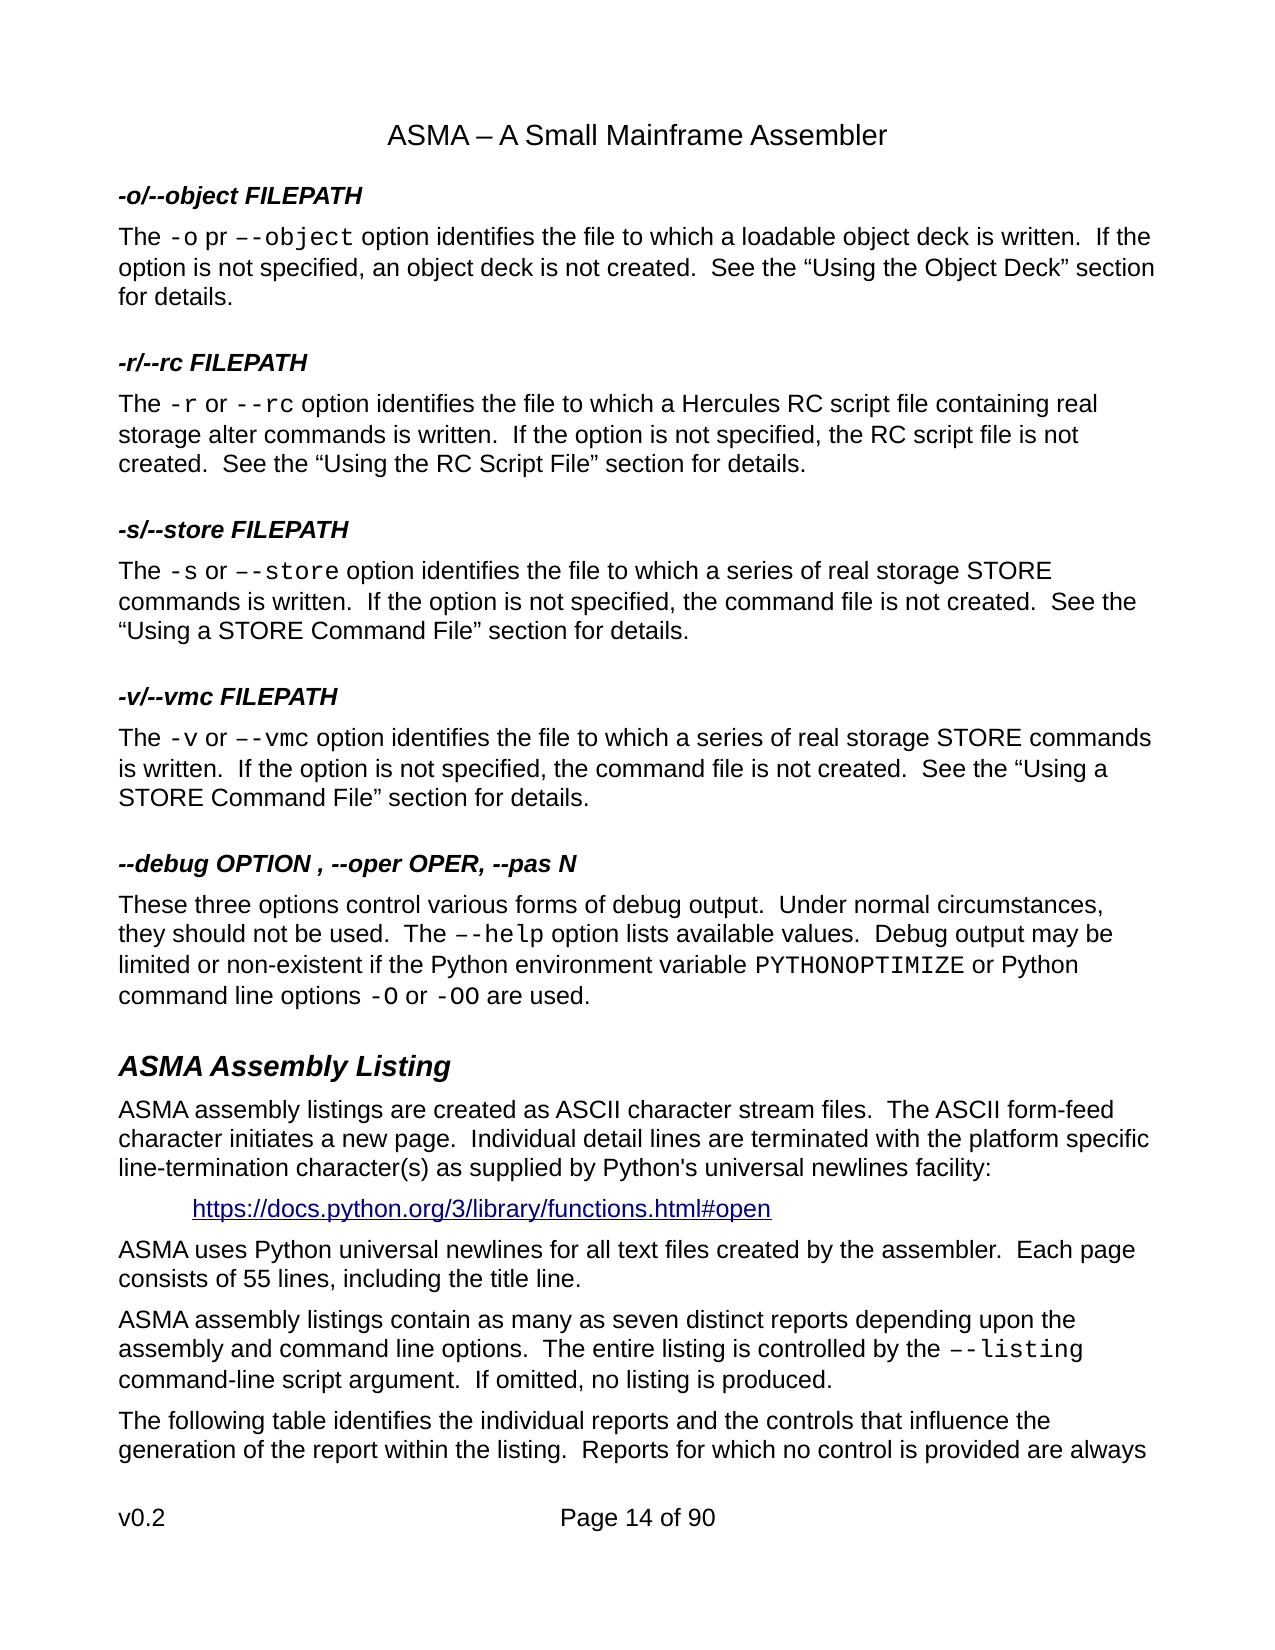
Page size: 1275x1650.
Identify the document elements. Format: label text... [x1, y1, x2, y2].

subtitle -s/--store FILEPATH [118, 515, 1157, 544]
text ASMA assembly listings are created as ASCII character stream files. The ASCII form-feed character initiates a new page. Individual detail lines are terminated with the platform specific line-termination character(s) as supplied by Python's universal newlines facility: [118, 1095, 1157, 1181]
text ASMA uses Python universal newlines for all text files created by the assembler. Each page consists of 55 lines, including the title line. [118, 1235, 1157, 1293]
text The -v or –-vmc option identifies the file to which a series of real storage STORE commands is written. If the option is not specified, the command file is not created. See the “Using a STORE Command File” section for details. [118, 723, 1157, 812]
text The following table identifies the individual reports and the controls that influence the generation of the report within the listing. Reports for which no control is provided are always [118, 1406, 1157, 1464]
text The -s or –-store option identifies the file to which a series of real storage STORE commands is written. If the option is not specified, the command file is not created. See the “Using a STORE Command File” section for details. [118, 556, 1157, 644]
subtitle -o/--object FILEPATH [118, 181, 1157, 210]
text ASMA assembly listings contain as many as seven distinct reports depending upon the assembly and command line options. The entire listing is controlled by the –-listing command-line script argument. If omitted, no listing is produced. [118, 1305, 1157, 1394]
text The -o pr –-object option identifies the file to which a loadable object deck is written. If the option is not specified, an object deck is not created. See the “Using the Object Deck” section for details. [118, 222, 1157, 311]
subtitle --debug OPTION , --oper OPER, --pas N [118, 849, 1157, 878]
subtitle -r/--rc FILEPATH [118, 348, 1157, 377]
subtitle -v/--vmc FILEPATH [118, 682, 1157, 711]
text These three options control various forms of debug output. Under normal circumstances, they should not be used. The –-help option lists available values. Debug output may be limited or non-existent if the Python environment variable PYTHONOPTIMIZE or Python command line options -O or -OO are used. [118, 890, 1157, 1012]
text The -r or --rc option identifies the file to which a Hercules RC script file containing real storage alter commands is written. If the option is not specified, the RC script file is not created. See the “Using the RC Script File” section for details. [118, 389, 1157, 478]
text https://docs.python.org/3/library/functions.html#open [192, 1194, 1157, 1223]
subtitle ASMA Assembly Listing [118, 1049, 1157, 1083]
